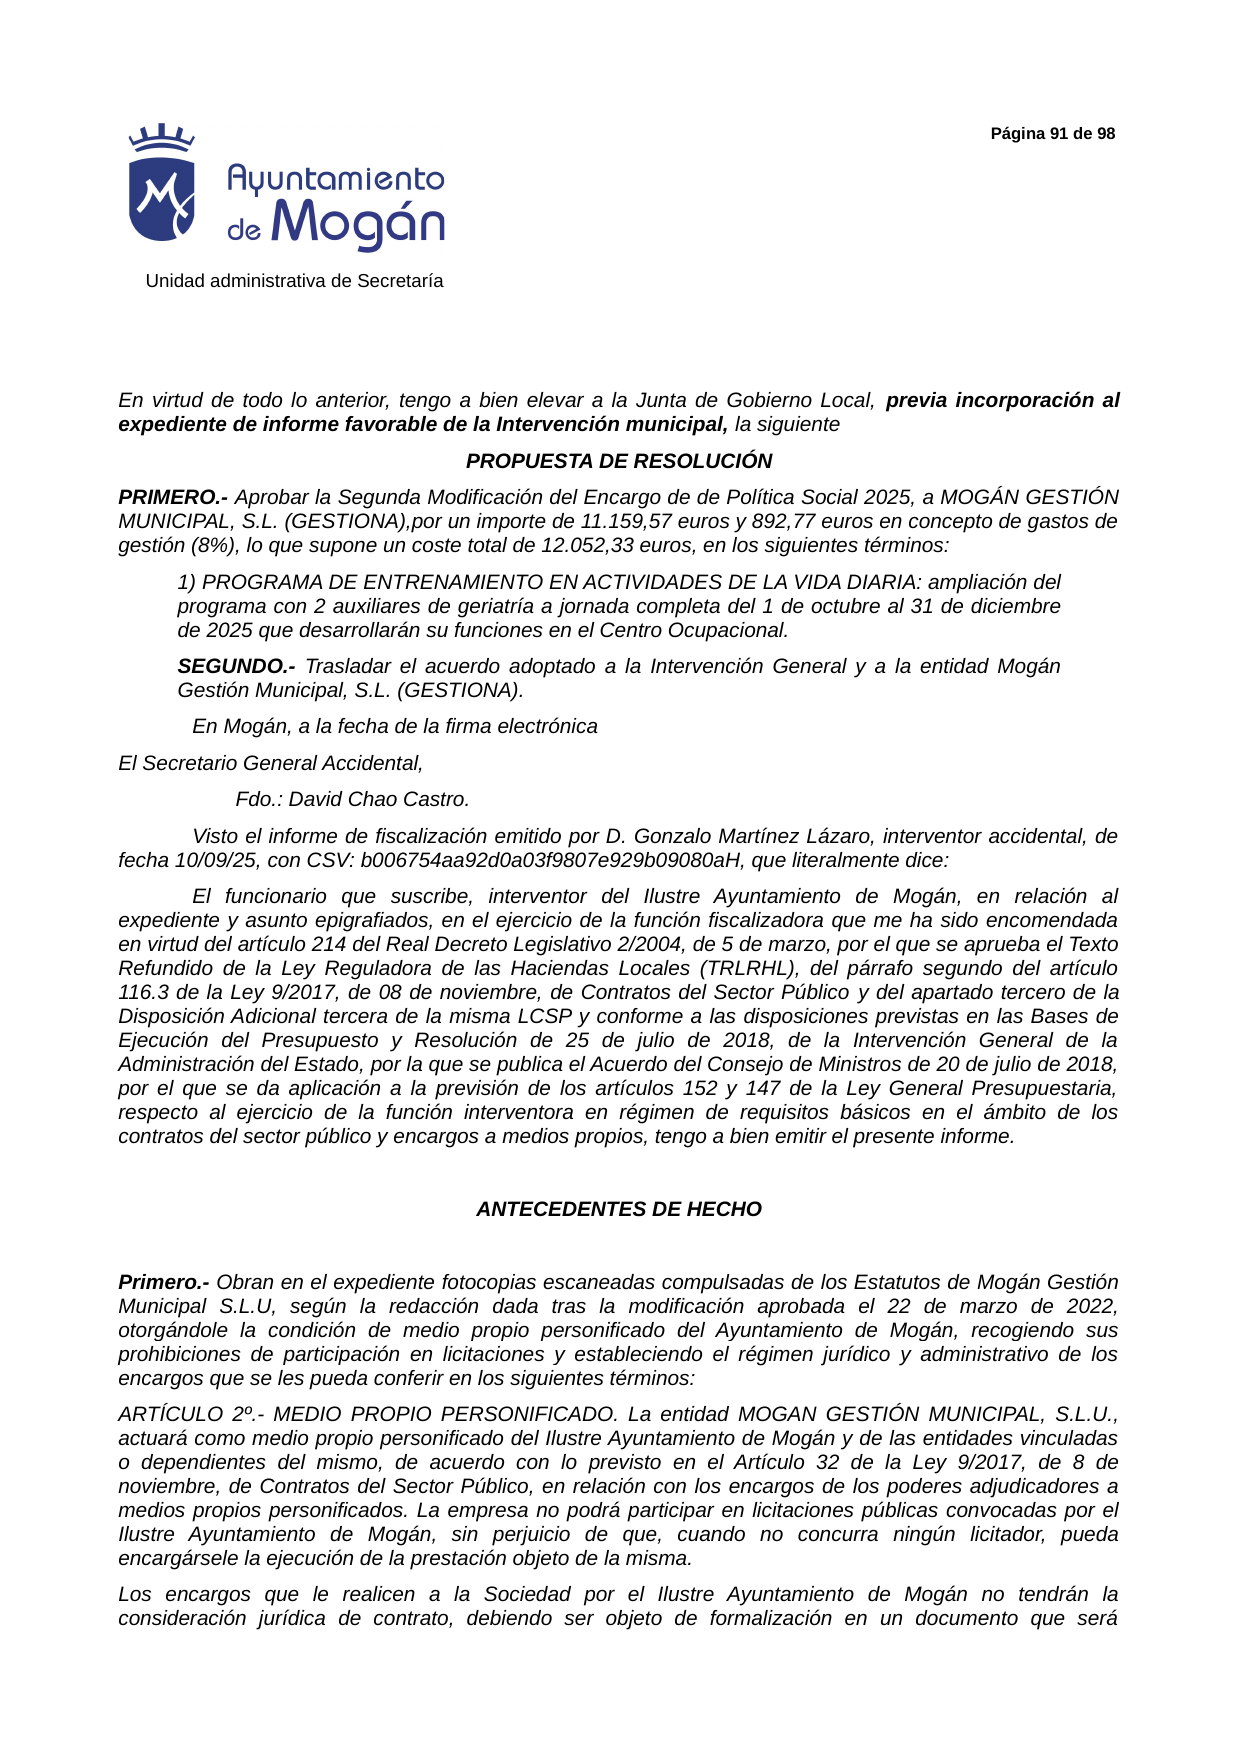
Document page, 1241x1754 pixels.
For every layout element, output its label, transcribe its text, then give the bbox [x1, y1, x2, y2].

picture [128, 123, 445, 259]
text En virtud de todo lo anterior, tengo a bien elevar a la Junta de Gobierno Local, previa incorporación al expediente de informe favorable de la Intervención municipal, la siguiente [118, 388, 1122, 436]
text PRIMERO.- Aprobar la Segunda Modificación del Encargo de de Política Social 2025, a MOGÁN GESTIÓN MUNICIPAL, S.L. (GESTIONA),por un importe de 11.159,57 euros y 892,77 euros en concepto de gastos de gestión (8%), lo que supone un coste total de 12.052,33 euros, en los siguientes términos: [118, 485, 1122, 557]
text SEGUNDO.- Trasladar el acuerdo adoptado a la Intervención General y a la entidad Mogán Gestión Municipal, S.L. (GESTIONA). [177, 654, 1064, 702]
text Los encargos que le realicen a la Sociedad por el Ilustre Ayuntamiento de Mogán no tendrán la consideración jurídica de contrato, debiendo ser objeto de formalización en un documento que será [118, 1582, 1122, 1630]
text En Mogán, a la fecha de la firma electrónica [118, 714, 1122, 738]
text Fdo.: David Chao Castro. [173, 787, 1114, 811]
text El Secretario General Accidental, [118, 751, 1122, 775]
text El funcionario que suscribe, interventor del Ilustre Ayuntamiento de Mogán, en relación al expediente y asunto epigrafiados, en el ejercicio de la función fiscalizadora que me ha sido encomendada en virtud del artículo 214 del Real Decreto Legislativo 2/2004, de 5 de marzo, por el que se aprueba el Texto Refundido de la Ley Reguladora de las Haciendas Locales (TRLRHL), del párrafo segundo del artículo 116.3 de la Ley 9/2017, de 08 de noviembre, de Contratos del Sector Público y del apartado tercero de la Disposición­ Adicional tercera de la misma LCSP y conforme a las disposiciones previstas en las Bases de Ejecución del Presupuesto y Resolución de 25 de julio de 2018, de la Intervención General de la Administración del Estado, por la que se publica el Acuerdo del Consejo de Ministros de 20 de julio de 2018, por el que se da aplicación a la previsión de los artículos 152 y 147 de la Ley General Presupuestaria, respecto al ejercicio de la función interventora en régimen de requisitos básicos en el ámbito de los contratos del sector público y encargos a medios propios, tengo a bien emitir el presente informe. [118, 884, 1122, 1148]
text ARTÍCULO 2º.- MEDIO PROPIO PERSONIFICADO. La entidad MOGAN GESTIÓN MUNICIPAL, S.L.U., actuará como medio propio personificado del Ilustre Ayuntamiento de Mogán y de las entidades vinculadas o dependientes del mismo, de acuerdo con lo previsto en el Artículo 32 de la Ley 9/2017, de 8 de noviembre, de Contratos del Sector Público, en relación con los encargos de los poderes adjudicadores a medios propios personificados. La empresa no podrá participar en licitaciones públicas convocadas por el Ilustre Ayuntamiento de Mogán, sin perjuicio de que, cuando no concurra ningún licitador, pueda encargársele la ejecución de la prestación objeto de la misma. [118, 1402, 1122, 1569]
text ANTECEDENTES DE HECHO [118, 1197, 1122, 1221]
text 1) PROGRAMA DE ENTRENAMIENTO EN ACTIVIDADES DE LA VIDA DIARIA: ampliación del programa con 2 auxiliares de geriatría a jornada completa del 1 de octubre al 31 de diciembre de 2025 que desarrollarán su funciones en el Centro Ocupacional. [177, 569, 1064, 641]
text Primero.- Obran en el expediente fotocopias escaneadas compulsadas de los Estatutos de Mogán Gestión Municipal S.L.U, según la redacción dada tras la modificación aprobada el 22 de marzo de 2022, otorgándole la condición de medio propio personificado del Ayuntamiento de Mogán, recogiendo sus prohibiciones de participación en licitaciones y estableciendo el régimen jurídico y administrativo de los encargos que se les pueda conferir en los siguientes términos: [118, 1269, 1122, 1389]
text Visto el informe de fiscalización emitido por D. Gonzalo Martínez Lázaro, interventor accidental, de fecha 10/09/25, con CSV: b006754aa92d0a03f9807e929b09080aH, que literalmente dice: [118, 824, 1122, 872]
text PROPUESTA DE RESOLUCIÓN [118, 449, 1122, 473]
